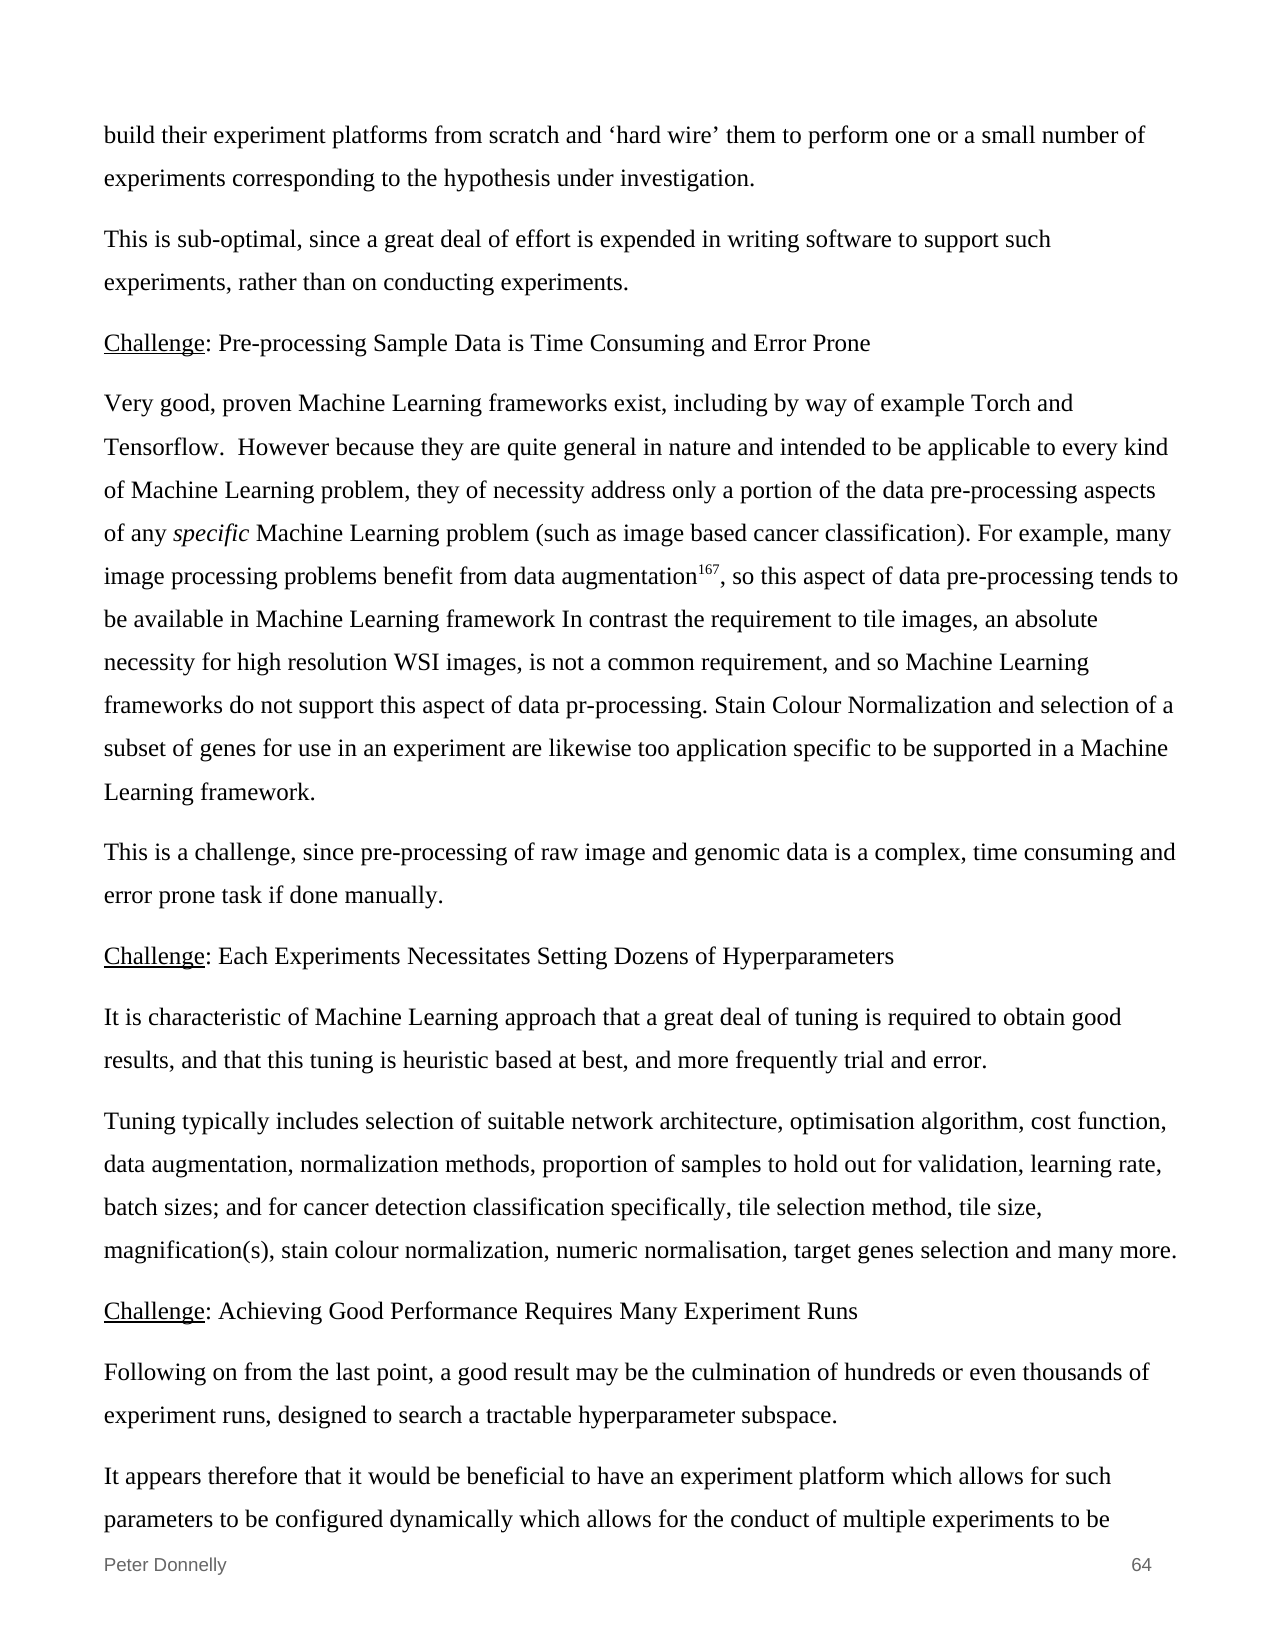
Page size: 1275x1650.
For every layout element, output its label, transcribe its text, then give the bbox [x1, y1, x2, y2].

text Very good, proven Machine Learning frameworks exist, including by way of example Torch and Tensorflow. However because they are quite general in nature and intended to be applicable to every kind of Machine Learning problem, they of necessity address only a portion of the data pre-processing aspects of any specific Machine Learning problem (such as image based cancer classification). For example, many image processing problems benefit from data augmentation, so this aspect of data pre-processing tends to be available in Machine Learning framework In contrast the requirement to tile images, an absolute necessity for high resolution WSI images, is not a common requirement, and so Machine Learning frameworks do not support this aspect of data pr-processing. Stain Colour Normalization and selection of a subset of genes for use in an experiment are likewise too application specific to be supported in a Machine Learning framework. [103, 388, 1181, 805]
text Tuning typically includes selection of suitable network architecture, optimisation algorithm, cost function, data augmentation, normalization methods, proportion of samples to hold out for validation, learning rate, batch sizes; and for cancer detection classification specifically, tile selection method, tile size, magnification(s), stain colour normalization, numeric normalisation, target genes selection and many more. [103, 1106, 1181, 1264]
text Following on from the last point, a good result may be the culmination of hundreds or even thousands of experiment runs, designed to search a tractable hyperparameter subspace. [103, 1357, 1181, 1429]
text build their experiment platforms from scratch and ‘hard wire’ them to perform one or a small number of experiments corresponding to the hypothesis under investigation. [103, 120, 1181, 192]
text Challenge: Achieving Good Performance Requires Many Experiment Runs [103, 1296, 1181, 1325]
text This is sub-optimal, since a great deal of effort is expended in writing software to support such experiments, rather than on conducting experiments. [103, 224, 1181, 296]
text Challenge: Pre-processing Sample Data is Time Consuming and Error Prone [103, 328, 1181, 356]
text It is characteristic of Machine Learning approach that a great deal of tuning is required to obtain good results, and that this tuning is heuristic based at best, and more frequently trial and error. [103, 1002, 1181, 1074]
text This is a challenge, since pre-processing of raw image and genomic data is a complex, time consuming and error prone task if done manually. [103, 837, 1181, 909]
text It appears therefore that it would be beneficial to have an experiment platform which allows for such parameters to be configured dynamically which allows for the conduct of multiple experiments to be [103, 1461, 1181, 1533]
text Challenge: Each Experiments Necessitates Setting Dozens of Hyperparameters [103, 941, 1181, 970]
